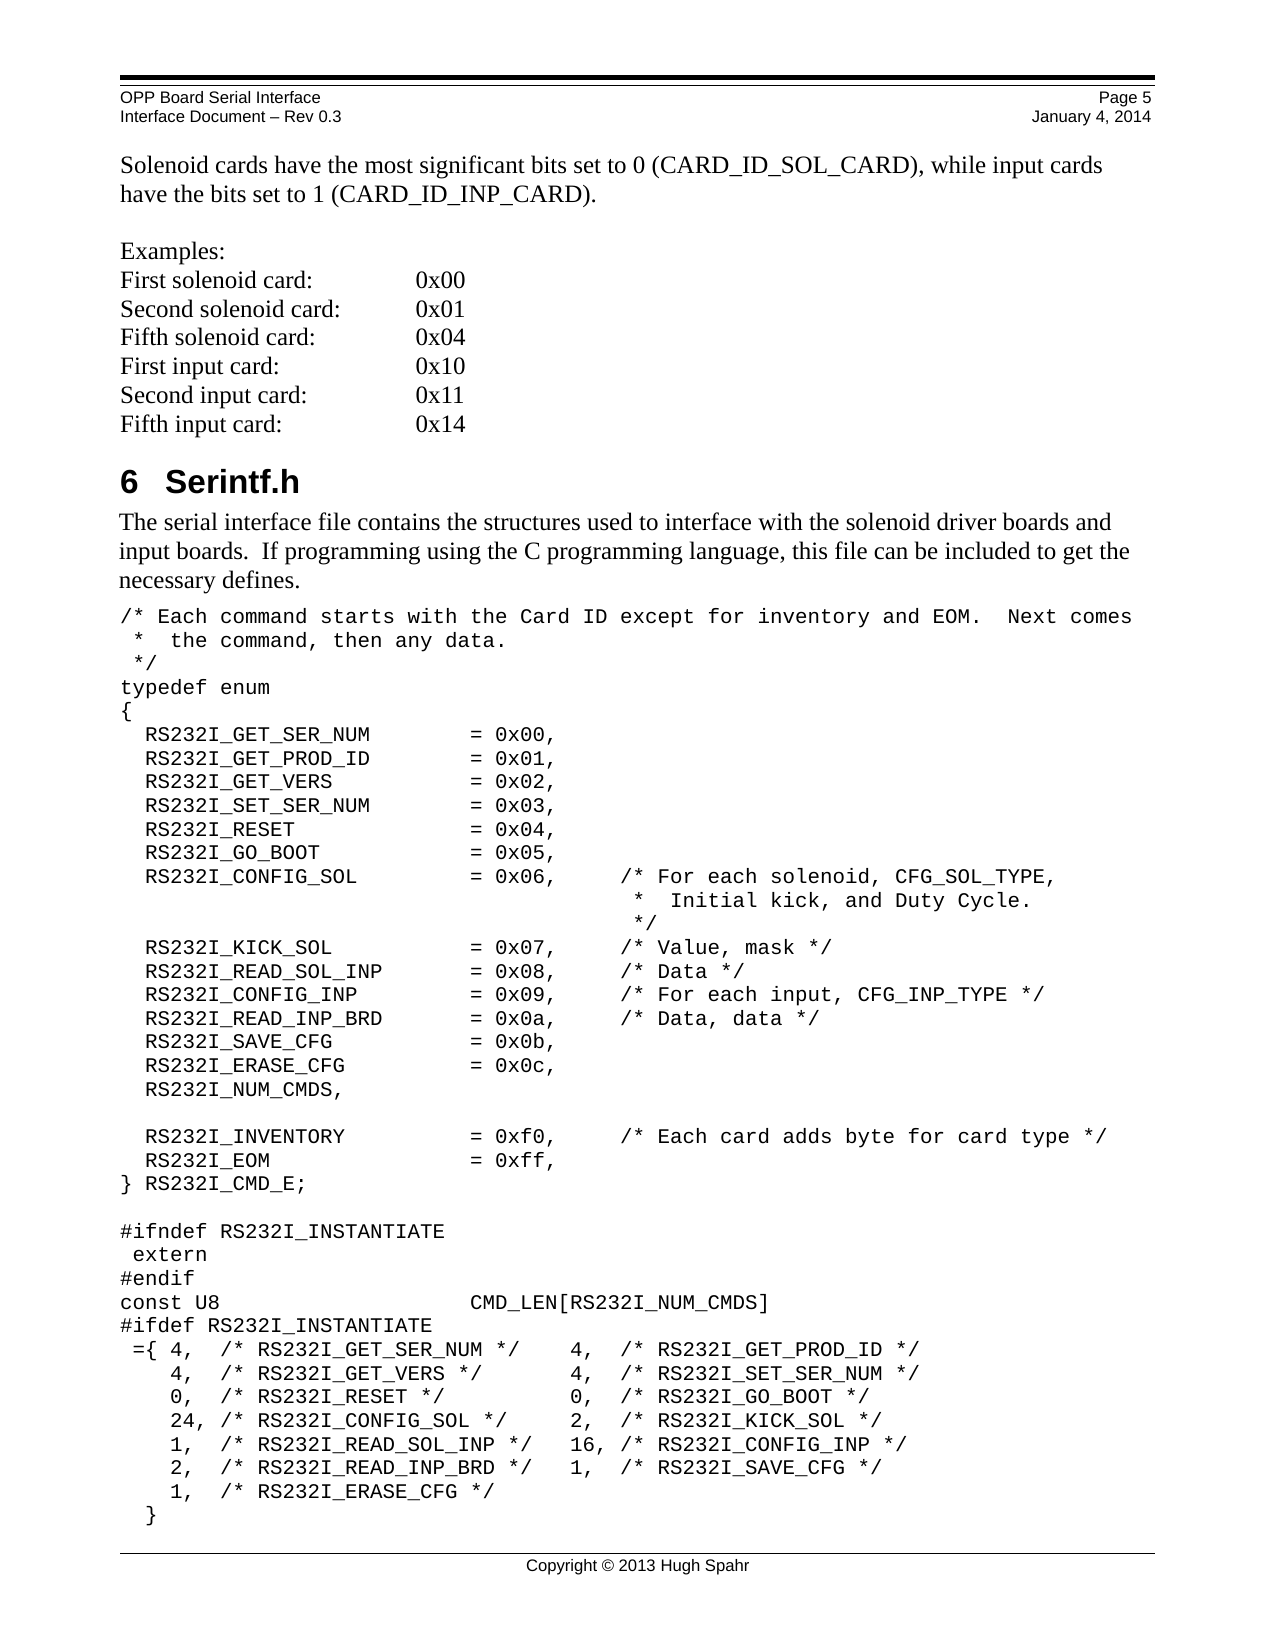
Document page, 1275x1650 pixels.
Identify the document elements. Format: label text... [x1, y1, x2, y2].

text #ifndef RS232I_INSTANTIATE [120, 1221, 1155, 1244]
text RS232I_SET_SER_NUM = 0x03, [120, 795, 1155, 819]
text RS232I_GET_SER_NUM = 0x00, [120, 724, 1155, 748]
text RS232I_CONFIG_SOL = 0x06, /* For each solenoid, CFG_SOL_TYPE, [120, 866, 1155, 890]
text Fifth solenoid card: 0x04 [120, 322, 1155, 351]
text 4, /* RS232I_GET_VERS */ 4, /* RS232I_SET_SER_NUM */ [120, 1363, 1155, 1386]
text ={ 4, /* RS232I_GET_SER_NUM */ 4, /* RS232I_GET_PROD_ID */ [120, 1339, 1155, 1363]
text RS232I_SAVE_CFG = 0x0b, [120, 1032, 1155, 1055]
text RS232I_EOM = 0xff, [120, 1150, 1155, 1173]
text First solenoid card: 0x00 [120, 265, 1155, 294]
text 0, /* RS232I_RESET */ 0, /* RS232I_GO_BOOT */ [120, 1386, 1155, 1410]
subtitle Serintf.h [120, 462, 1155, 501]
text RS232I_CONFIG_INP = 0x09, /* For each input, CFG_INP_TYPE */ [120, 984, 1155, 1008]
text #ifdef RS232I_INSTANTIATE [120, 1315, 1155, 1339]
text 1, /* RS232I_ERASE_CFG */ [120, 1481, 1155, 1504]
text Fifth input card: 0x14 [120, 409, 1155, 437]
text RS232I_READ_INP_BRD = 0x0a, /* Data, data */ [120, 1008, 1155, 1032]
text RS232I_NUM_CMDS, [120, 1079, 1155, 1102]
text The serial interface file contains the structures used to interface with the solenoid driver boards and input boards. If programming using the C programming language, this file can be included to get the necessary defines. [118, 507, 1155, 593]
text First input card: 0x10 [120, 351, 1155, 380]
text 2, /* RS232I_READ_INP_BRD */ 1, /* RS232I_SAVE_CFG */ [120, 1457, 1155, 1481]
text 1, /* RS232I_READ_SOL_INP */ 16, /* RS232I_CONFIG_INP */ [120, 1433, 1155, 1457]
text { [120, 701, 1155, 724]
text /* Each command starts with the Card ID except for inventory and EOM. Next comes [120, 606, 1155, 629]
text Second solenoid card: 0x01 [120, 294, 1155, 322]
text RS232I_ERASE_CFG = 0x0c, [120, 1055, 1155, 1079]
text RS232I_READ_SOL_INP = 0x08, /* Data */ [120, 961, 1155, 984]
text Second input card: 0x11 [120, 380, 1155, 409]
text 24, /* RS232I_CONFIG_SOL */ 2, /* RS232I_KICK_SOL */ [120, 1410, 1155, 1433]
text Examples: [120, 236, 1155, 265]
text RS232I_GET_PROD_ID = 0x01, [120, 748, 1155, 771]
text */ [120, 653, 1155, 677]
text RS232I_GET_VERS = 0x02, [120, 771, 1155, 795]
text extern [120, 1244, 1155, 1268]
text } RS232I_CMD_E; [120, 1173, 1155, 1197]
text Solenoid cards have the most significant bits set to 0 (CARD_ID_SOL_CARD), while input cards have the bits set to 1 (CARD_ID_INP_CARD). [120, 150, 1155, 207]
text #endif [120, 1268, 1155, 1292]
text */ [120, 913, 1155, 937]
text * the command, then any data. [120, 629, 1155, 653]
text * Initial kick, and Duty Cycle. [120, 890, 1155, 913]
text RS232I_INVENTORY = 0xf0, /* Each card adds byte for card type */ [120, 1126, 1155, 1150]
text RS232I_KICK_SOL = 0x07, /* Value, mask */ [120, 937, 1155, 961]
text RS232I_RESET = 0x04, [120, 819, 1155, 842]
text } [120, 1504, 1155, 1528]
text typedef enum [120, 677, 1155, 701]
text RS232I_GO_BOOT = 0x05, [120, 842, 1155, 866]
text const U8 CMD_LEN[RS232I_NUM_CMDS] [120, 1292, 1155, 1315]
